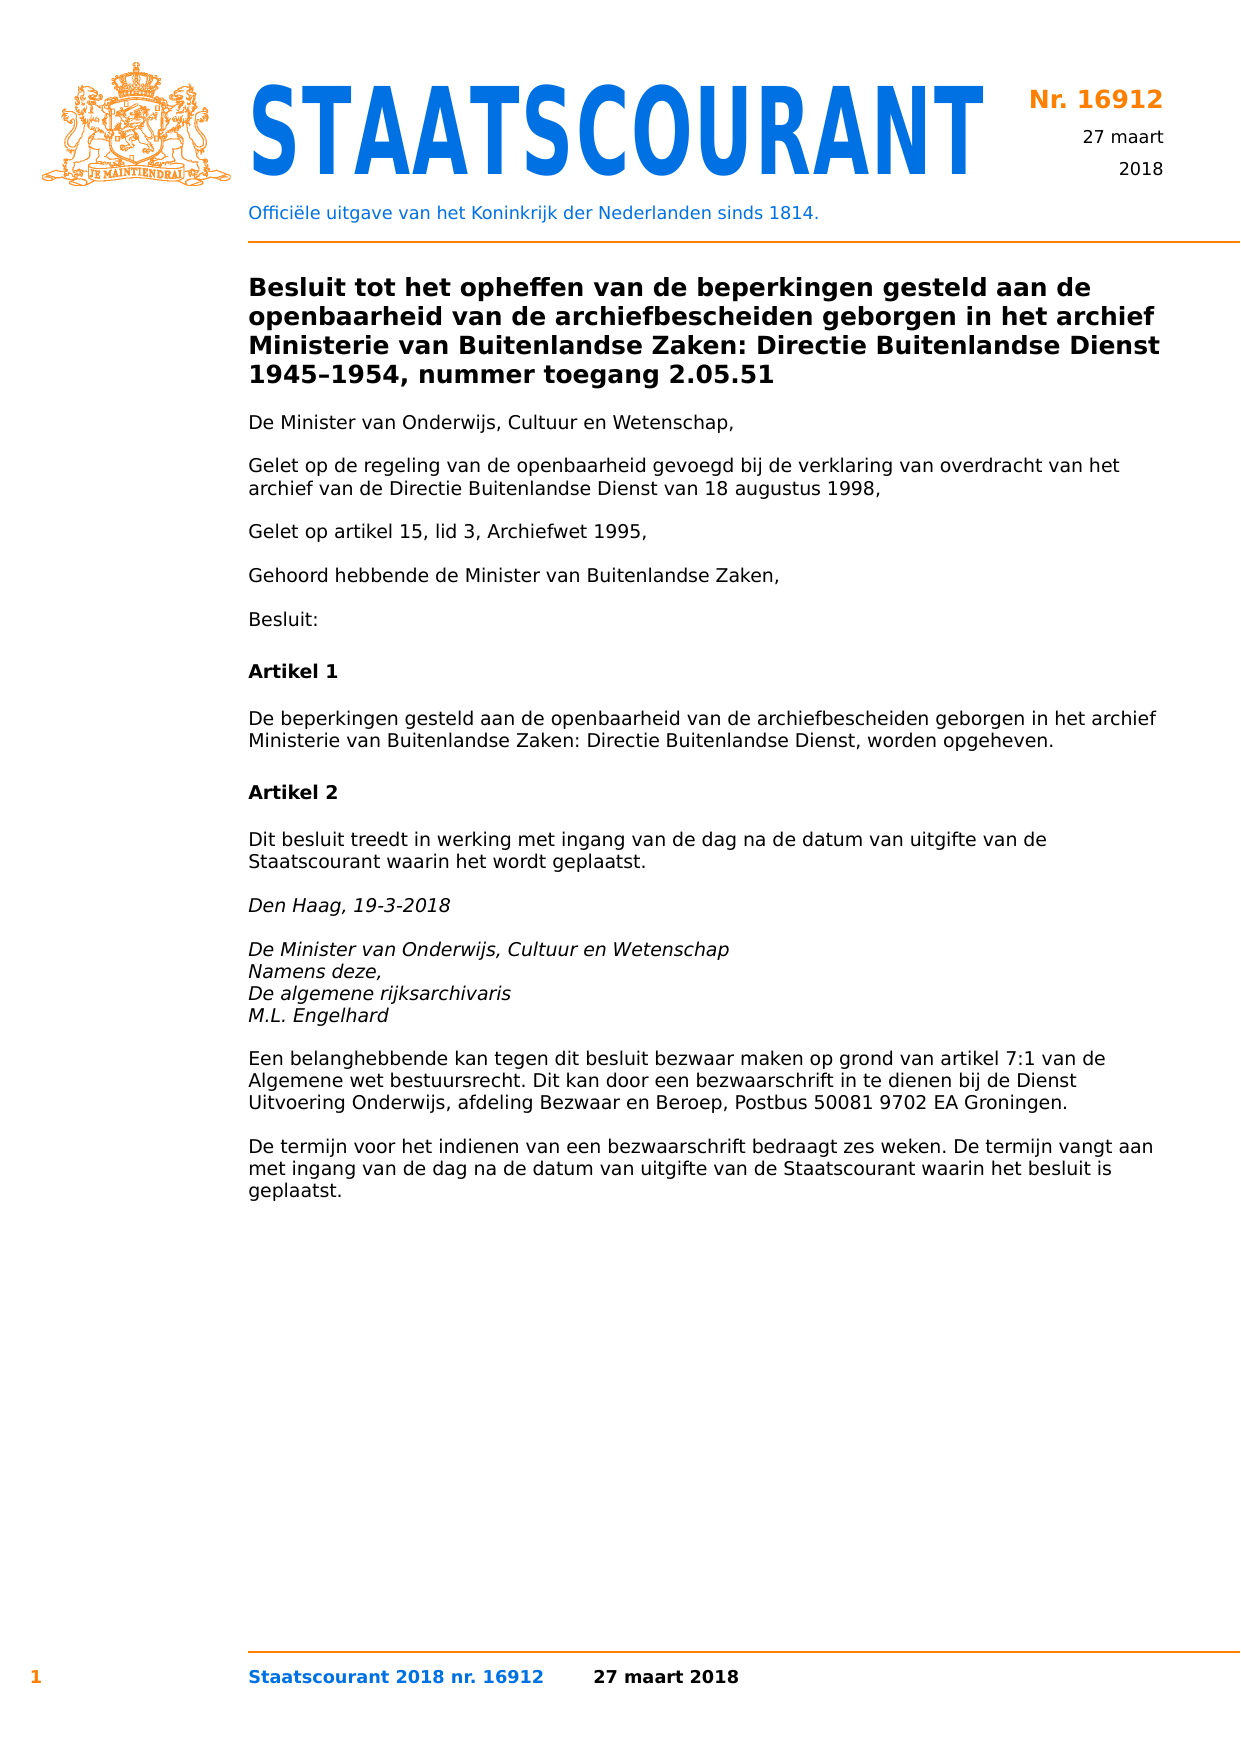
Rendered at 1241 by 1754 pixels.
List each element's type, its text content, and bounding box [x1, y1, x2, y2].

text Gelet op artikel 15, lid 3, Archiefwet 1995, [248, 521, 1163, 543]
text Gehoord hebbende de Minister van Buitenlandse Zaken, [248, 565, 1163, 587]
text Den Haag, 19-3-2018 [248, 895, 1163, 917]
subtitle Artikel 1 [248, 661, 1163, 683]
text Gelet op de regeling van de openbaarheid gevoegd bij de verklaring van overdracht van het archief van de Directie Buitenlandse Dienst van 18 augustus 1998, [248, 455, 1163, 499]
table_cell 2018 [998, 153, 1240, 203]
text De beperkingen gesteld aan de openbaarheid van de archiefbescheiden geborgen in het archief Ministerie van Buitenlandse Zaken: Directie Buitenlandse Dienst, worden opgeheven. [248, 708, 1163, 752]
table_cell Officiële uitgave van het Koninkrijk der Nederlanden sinds 1814. [248, 203, 1240, 241]
picture [41, 62, 231, 186]
text Besluit: [248, 609, 1163, 631]
text De Minister van Onderwijs, Cultuur en Wetenschap, [248, 412, 1163, 433]
text Dit besluit treedt in werking met ingang van de dag na de datum van uitgifte van de Staatscourant waarin het wordt geplaatst. [248, 829, 1163, 873]
text Een belanghebbende kan tegen dit besluit bezwaar maken op grond van artikel 7:1 van de Algemene wet bestuursrecht. Dit kan door een bezwaarschrift in te dienen bij de Dienst Uitvoering Onderwijs, afdeling Bezwaar en Beroep, Postbus 50081 9702 EA Groningen. [248, 1048, 1163, 1114]
table_cell 27 maart [998, 121, 1240, 153]
text De Minister van Onderwijs, Cultuur en Wetenschap Namens deze, De algemene rijksarchivaris M.L. Engelhard [248, 938, 1163, 1026]
table_header [25, 62, 248, 241]
subtitle Artikel 2 [248, 782, 1163, 804]
table_header STAATSCOURANT [248, 62, 998, 203]
subtitle Besluit tot het opheffen van de beperkingen gesteld aan de openbaarheid van de archiefbescheiden geborgen in het archief Ministerie van Buitenlandse Zaken: Directie Buitenlandse Dienst 1945–1954, nummer toegang 2.05.51 [248, 273, 1163, 390]
table_header Nr. 16912 [998, 62, 1240, 121]
text De termijn voor het indienen van een bezwaarschrift bedraagt zes weken. De termijn vangt aan met ingang van de dag na de datum van uitgifte van de Staatscourant waarin het besluit is geplaatst. [248, 1136, 1163, 1202]
